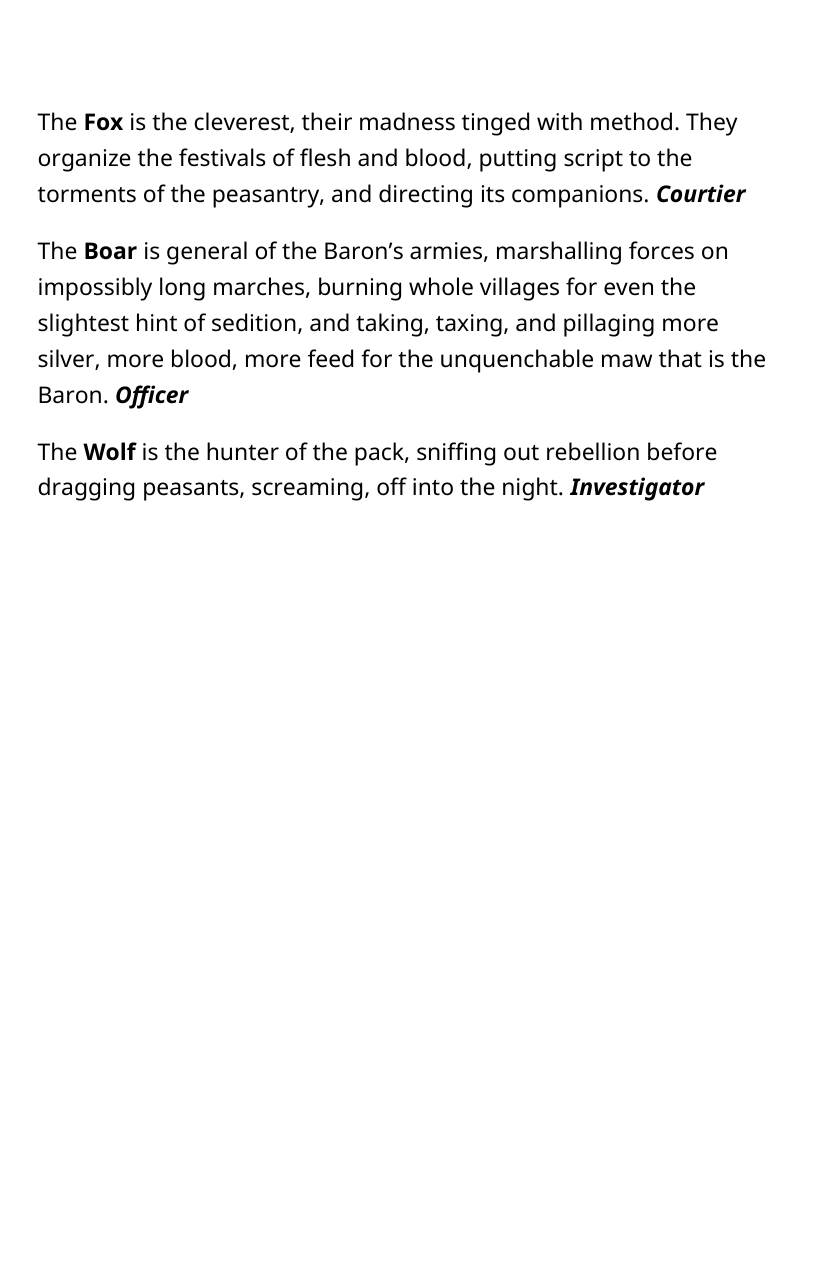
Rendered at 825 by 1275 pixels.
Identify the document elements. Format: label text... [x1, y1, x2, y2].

text The Wolf is the hunter of the pack, sniffing out rebellion before dragging peasants, screaming, off into the night. Investigator [37, 435, 787, 503]
text The Fox is the cleverest, their madness tinged with method. They organize the festivals of flesh and blood, putting script to the torments of the peasantry, and directing its companions. Courtier [37, 106, 787, 209]
text The Boar is general of the Baron’s armies, marshalling forces on impossibly long marches, burning whole villages for even the slightest hint of sedition, and taking, taxing, and pillaging more silver, more blood, more feed for the unquenchable maw that is the Baron. Officer [37, 235, 787, 410]
